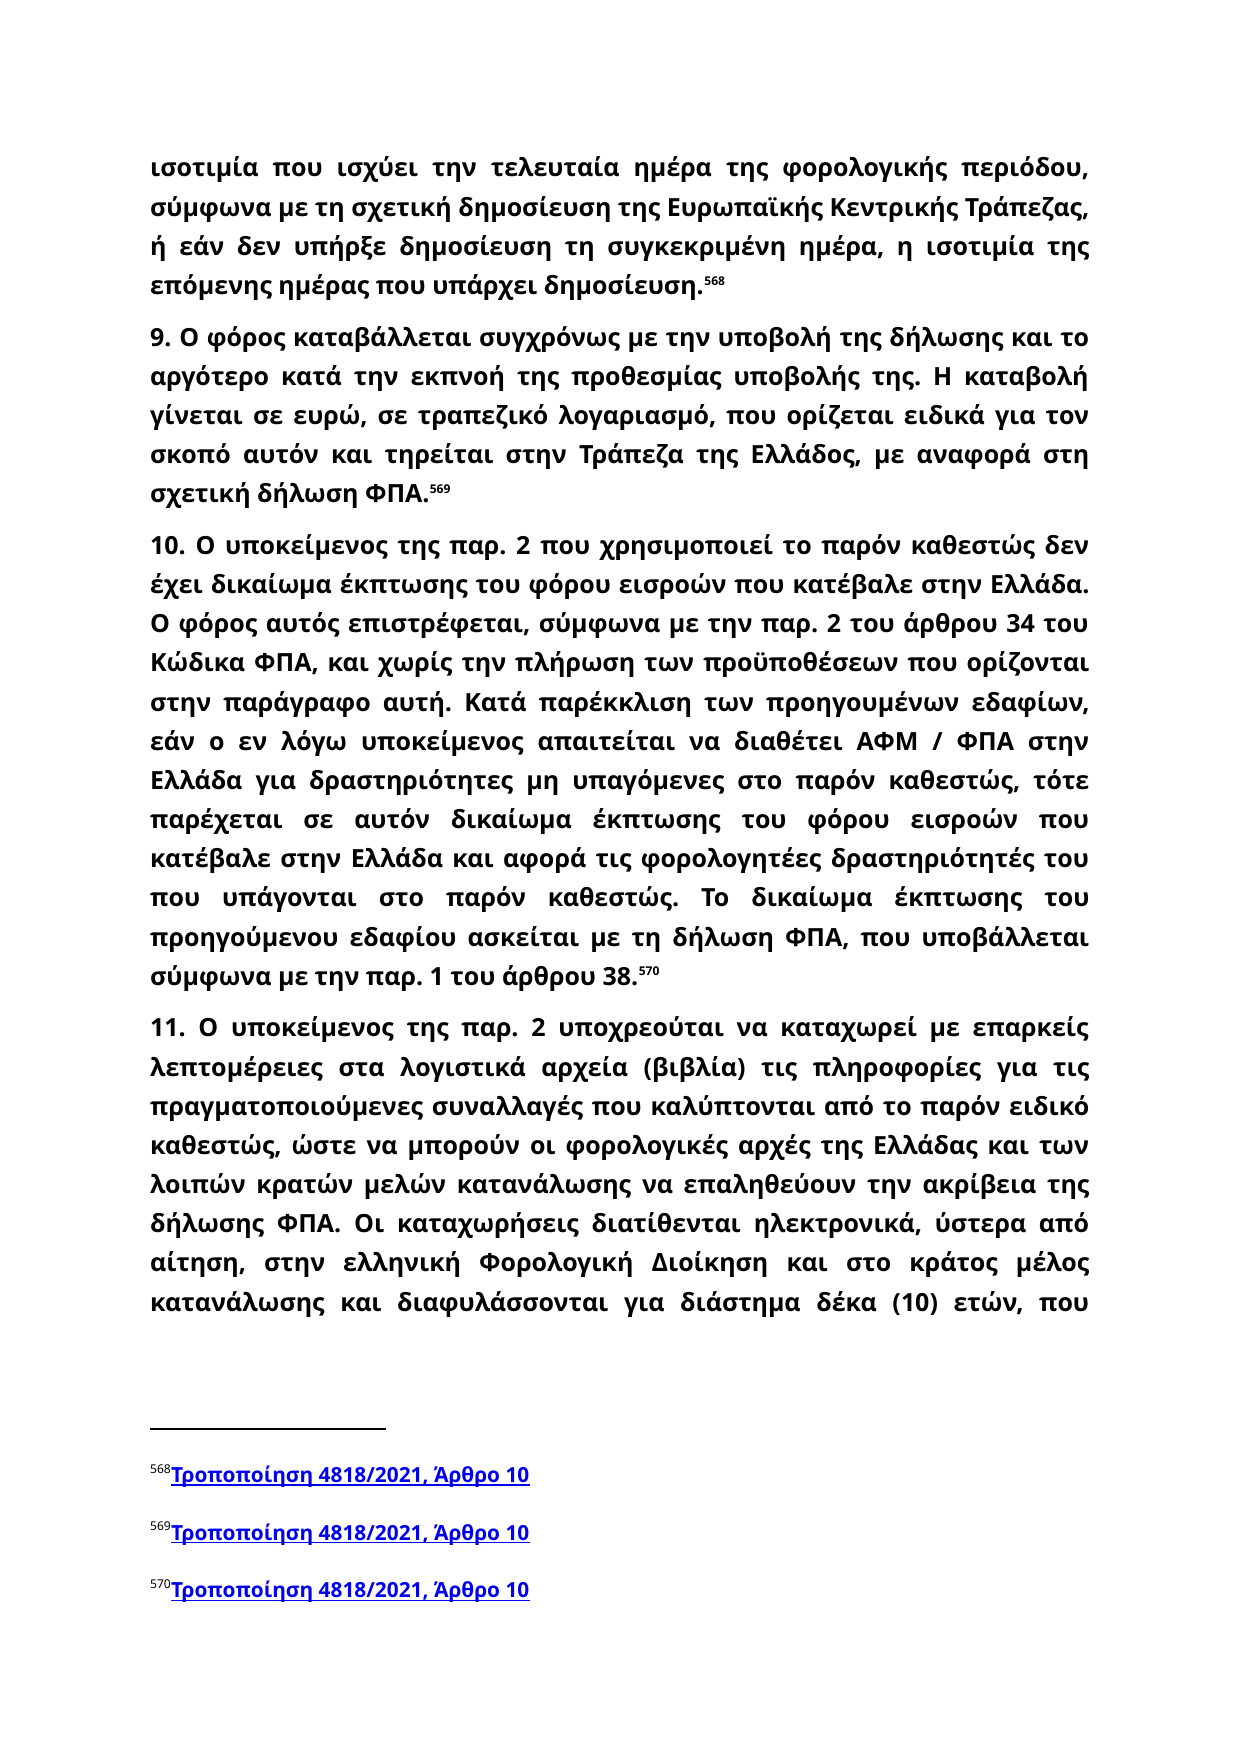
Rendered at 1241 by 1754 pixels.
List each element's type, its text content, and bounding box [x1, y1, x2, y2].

text Τροποποίηση 4818/2021, Άρθρο 10 [150, 1518, 1090, 1546]
text Τροποποίηση 4818/2021, Άρθρο 10 [150, 1460, 1090, 1489]
text 10. Ο υποκείμενος της παρ. 2 που χρησιμοποιεί το παρόν καθεστώς δεν έχει δικαίωμα έκπτωσης του φόρου εισροών που κατέβαλε στην Ελλάδα. Ο φόρος αυτός επιστρέφεται, σύμφωνα με την παρ. 2 του άρθρου 34 του Κώδικα ΦΠΑ, και χωρίς την πλήρωση των προϋποθέσεων που ορίζονται στην παράγραφο αυτή. Κατά παρέκκλιση των προηγουμένων εδαφίων, εάν ο εν λόγω υποκείμενος απαιτείται να διαθέτει ΑΦΜ / ΦΠΑ στην Ελλάδα για δραστηριότητες μη υπαγόμενες στο παρόν καθεστώς, τότε παρέχεται σε αυτόν δικαίωμα έκπτωσης του φόρου εισροών που κατέβαλε στην Ελλάδα και αφορά τις φορολογητέες δραστηριότητές του που υπάγονται στο παρόν καθεστώς. Το δικαίωμα έκπτωσης του προηγούμενου εδαφίου ασκείται με τη δήλωση ΦΠΑ, που υποβάλλεται σύμφωνα με την παρ. 1 του άρθρου 38. [150, 527, 1090, 992]
text ισοτιμία που ισχύει την τελευταία ημέρα της φορολογικής περιόδου, σύμφωνα με τη σχετική δημοσίευση της Ευρωπαϊκής Κεντρικής Τράπεζας, ή εάν δεν υπήρξε δημοσίευση τη συγκεκριμένη ημέρα, η ισοτιμία της επόμενης ημέρας που υπάρχει δημοσίευση. [150, 150, 1090, 302]
text 9. Ο φόρος καταβάλλεται συγχρόνως με την υποβολή της δήλωσης και το αργότερο κατά την εκπνοή της προθεσμίας υποβολής της. Η καταβολή γίνεται σε ευρώ, σε τραπεζικό λογαριασμό, που ορίζεται ειδικά για τον σκοπό αυτόν και τηρείται στην Τράπεζα της Ελλάδος, με αναφορά στη σχετική δήλωση ΦΠΑ. [150, 319, 1090, 510]
text 11. Ο υποκείμενος της παρ. 2 υποχρεούται να καταχωρεί με επαρκείς λεπτομέρειες στα λογιστικά αρχεία (βιβλία) τις πληροφορίες για τις πραγματοποιούμενες συναλλαγές που καλύπτονται από το παρόν ειδικό καθεστώς, ώστε να μπορούν οι φορολογικές αρχές της Ελλάδας και των λοιπών κρατών μελών κατανάλωσης να επαληθεύουν την ακρίβεια της δήλωσης ΦΠΑ. Οι καταχωρήσεις διατίθενται ηλεκτρονικά, ύστερα από αίτηση, στην ελληνική Φορολογική Διοίκηση και στο κράτος μέλος κατανάλωσης και διαφυλάσσονται για διάστημα δέκα (10) ετών, που [150, 1010, 1090, 1318]
text Τροποποίηση 4818/2021, Άρθρο 10 [150, 1576, 1090, 1604]
